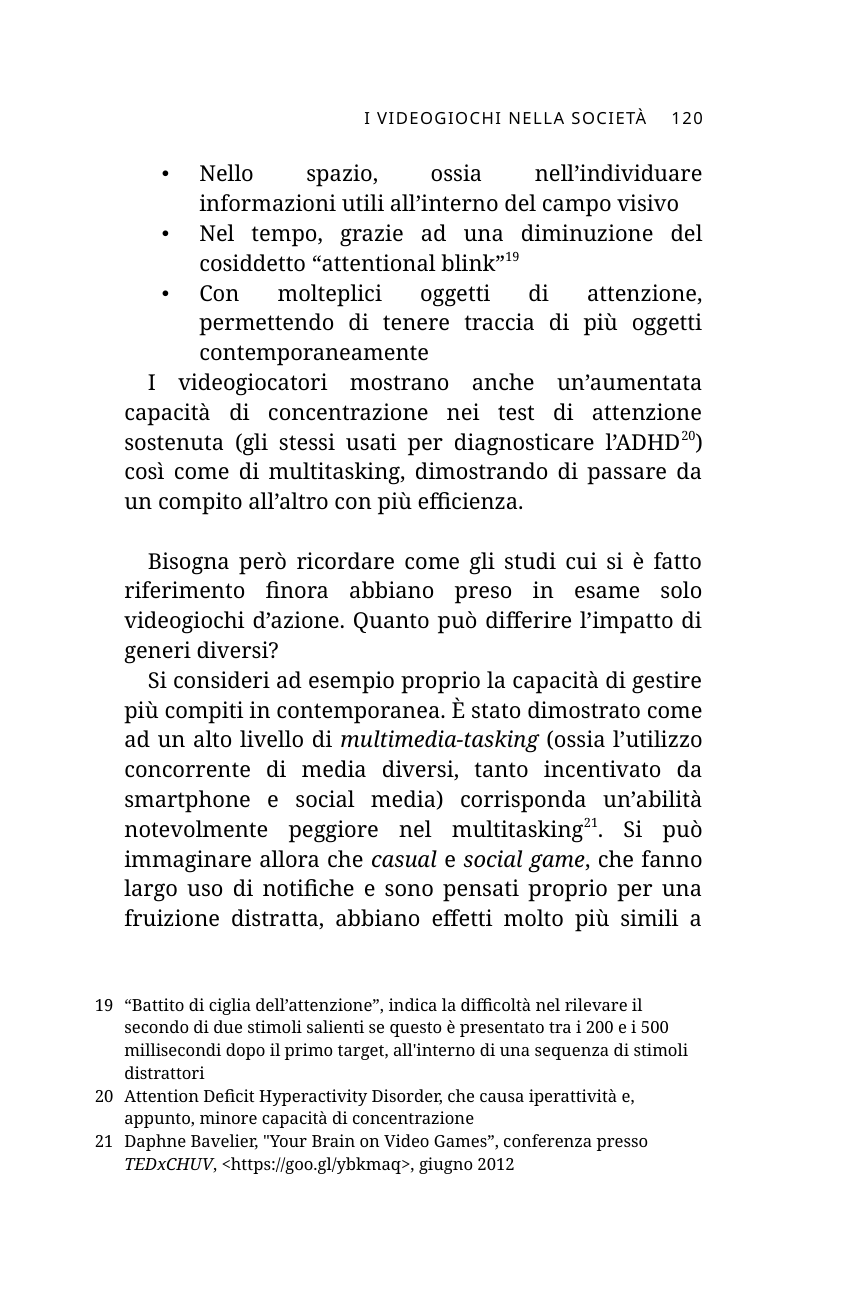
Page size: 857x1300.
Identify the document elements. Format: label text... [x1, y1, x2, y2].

list “Battito di ciglia dell’attenzione”, indica la difficoltà nel rilevare il secondo di due stimoli salienti se questo è presentato tra i 200 e i 500 millisecondi dopo il primo target, all'interno di una sequenza di stimoli distrattori [94, 993, 703, 1084]
list Nel tempo, grazie ad una diminuzione del cosiddetto “attentional blink” [162, 218, 703, 278]
text Attention Deficit Hyperactivity Disorder, che causa iperattività e, appunto, minore capacità di concentrazione [94, 1084, 703, 1130]
text I videogiocatori mostrano anche un’aumentata capacità di concentrazione nei test di attenzione sostenuta (gli stessi usati per diagnosticare l’ADHD) così come di multitasking, dimostrando di passare da un compito all’altro con più efficienza. [124, 367, 703, 516]
text Bisogna però ricordare come gli studi cui si è fatto riferimento finora abbiano preso in esame solo videogiochi d’azione. Quanto può differire l’impatto di generi diversi? [124, 546, 703, 665]
list Nello spazio, ossia nell’individuare informazioni utili all’interno del campo visivo [162, 158, 703, 218]
list Con molteplici oggetti di attenzione, permettendo di tenere traccia di più oggetti contemporaneamente [162, 278, 703, 367]
text Si consideri ad esempio proprio la capacità di gestire più compiti in contemporanea. È stato dimostrato come ad un alto livello di multimedia-tasking (ossia l’utilizzo concorrente di media diversi, tanto incentivato da smartphone e social media) corrisponda un’abilità notevolmente peggiore nel multitasking. Si può immaginare allora che casual e social game, che fanno largo uso di notifiche e sono pensati proprio per una fruizione distratta, abbiano effetti molto più simili a [124, 665, 703, 933]
text Daphne Bavelier, "Your Brain on Video Games”, conferenza presso TEDxCHUV, <https://goo.gl/ybkmaq>, giugno 2012 [94, 1130, 703, 1175]
